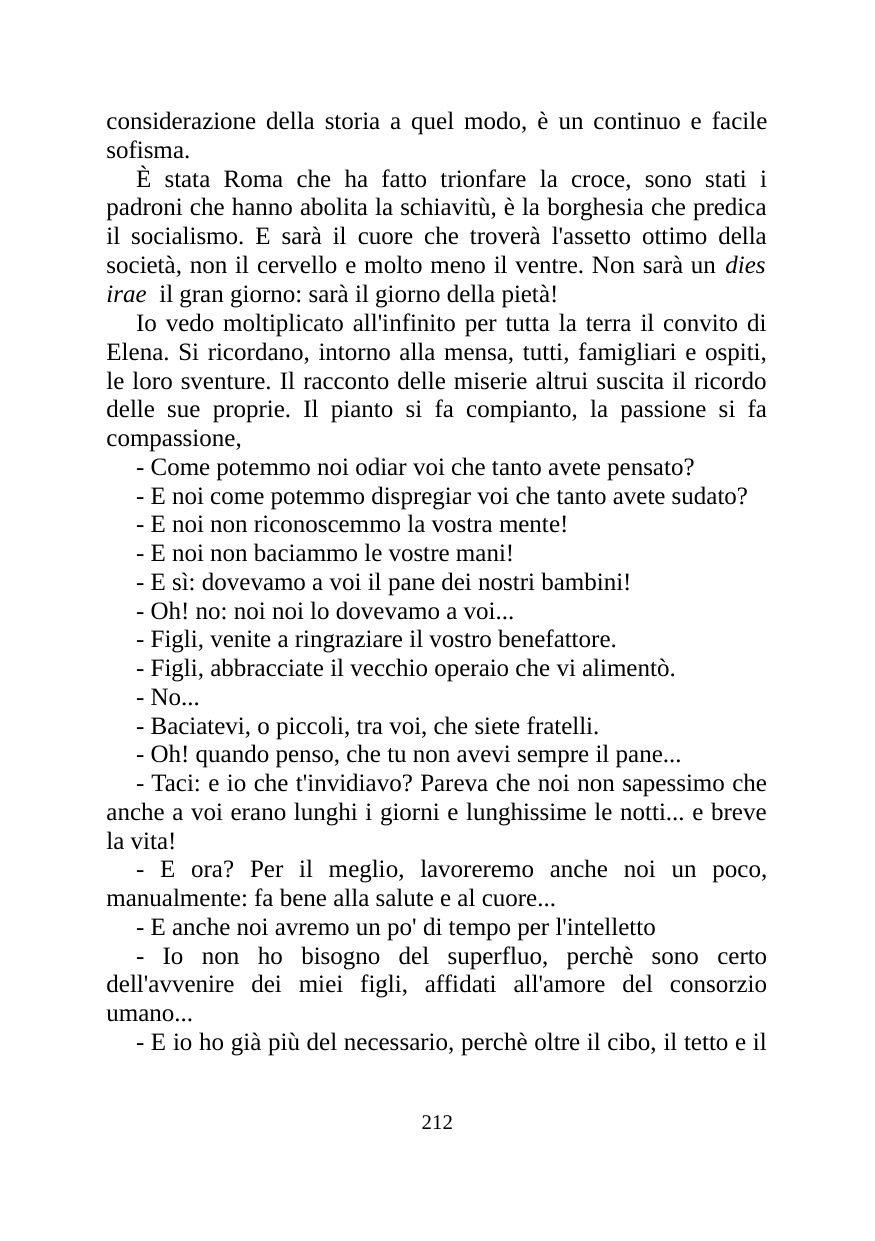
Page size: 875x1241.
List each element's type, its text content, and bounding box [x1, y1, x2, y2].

text - Oh! quando penso, che tu non avevi sempre il pane... [106, 739, 768, 768]
text - Figli, abbracciate il vecchio operaio che vi alimentò. [106, 653, 768, 682]
text - Figli, venite a ringraziare il vostro benefattore. [106, 624, 768, 653]
text - E noi non baciammo le vostre mani! [106, 538, 768, 567]
text - Io non ho bisogno del superfluo, perchè sono certo dell'avvenire dei miei figli, affidati all'amore del consorzio umano... [106, 941, 768, 1027]
text - Baciatevi, o piccoli, tra voi, che siete fratelli. [106, 711, 768, 739]
text - Come potemmo noi odiar voi che tanto avete pensato? [106, 452, 768, 481]
text considerazione della storia a quel modo, è un continuo e facile sofisma. [106, 106, 768, 164]
text È stata Roma che ha fatto trionfare la croce, sono stati i padroni che hanno abolita la schiavitù, è la borghesia che predica il socialismo. E sarà il cuore che troverà l'assetto ottimo della società, non il cervello e molto meno il ventre. Non sarà un dies irae il gran giorno: sarà il giorno della pietà! [106, 164, 768, 308]
text - Oh! no: noi noi lo dovevamo a voi... [106, 596, 768, 624]
text - No... [106, 682, 768, 711]
text - E noi come potemmo dispregiar voi che tanto avete sudato? [106, 481, 768, 509]
text - E noi non riconoscemmo la vostra mente! [106, 509, 768, 538]
text - E anche noi avremo un po' di tempo per l'intelletto [106, 912, 768, 941]
text - Taci: e io che t'invidiavo? Pareva che noi non sapessimo che anche a voi erano lunghi i giorni e lunghissime le notti... e breve la vita! [106, 768, 768, 854]
text - E ora? Per il meglio, lavoreremo anche noi un poco, manualmente: fa bene alla salute e al cuore... [106, 854, 768, 912]
text Io vedo moltiplicato all'infinito per tutta la terra il convito di Elena. Si ricordano, intorno alla mensa, tutti, famigliari e ospiti, le loro sventure. Il racconto delle miserie altrui suscita il ricordo delle sue proprie. Il pianto si fa compianto, la passione si fa compassione, [106, 308, 768, 452]
text - E sì: dovevamo a voi il pane dei nostri bambini! [106, 567, 768, 596]
text - E io ho già più del necessario, perchè oltre il cibo, il tetto e il [106, 1027, 768, 1056]
